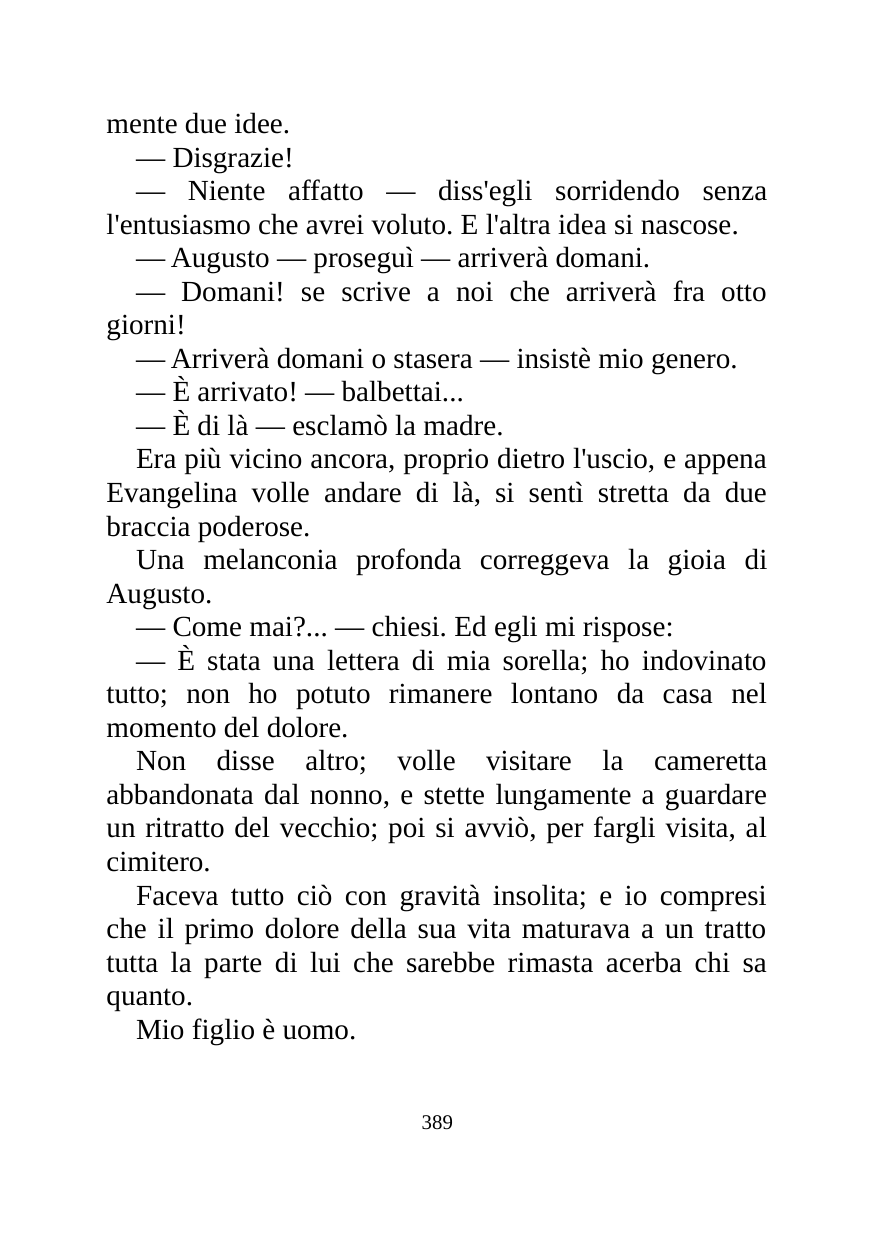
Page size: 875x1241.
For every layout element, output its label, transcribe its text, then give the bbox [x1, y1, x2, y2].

text — Augusto — proseguì — arriverà domani. [106, 240, 768, 274]
text — È stata una lettera di mia sorella; ho indovinato tutto; non ho potuto rimanere lontano da casa nel momento del dolore. [106, 643, 768, 743]
text Faceva tutto ciò con gravità insolita; e io compresi che il primo dolore della sua vita maturava a un tratto tutta la parte di lui che sarebbe rimasta acerba chi sa quanto. [106, 878, 768, 1012]
text Non disse altro; volle visitare la cameretta abbandonata dal nonno, e stette lungamente a guardare un ritratto del vecchio; poi si avviò, per fargli visita, al cimitero. [106, 743, 768, 878]
text — È arrivato! — balbettai... [106, 374, 768, 408]
text Una melanconia profonda correggeva la gioia di Augusto. [106, 542, 768, 609]
text — Niente affatto — diss'egli sorridendo senza l'entusiasmo che avrei voluto. E l'altra idea si nascose. [106, 173, 768, 240]
text Era più vicino ancora, proprio dietro l'uscio, e appena Evangelina volle andare di là, si sentì stretta da due braccia poderose. [106, 442, 768, 542]
text Mio figlio è uomo. [106, 1012, 768, 1045]
text mente due idee. [106, 106, 768, 140]
text — Come mai?... — chiesi. Ed egli mi rispose: [106, 609, 768, 643]
text — Disgrazie! [106, 140, 768, 173]
text — Arriverà domani o stasera — insistè mio genero. [106, 341, 768, 374]
text — È di là — esclamò la madre. [106, 408, 768, 442]
text — Domani! se scrive a noi che arriverà fra otto giorni! [106, 274, 768, 341]
